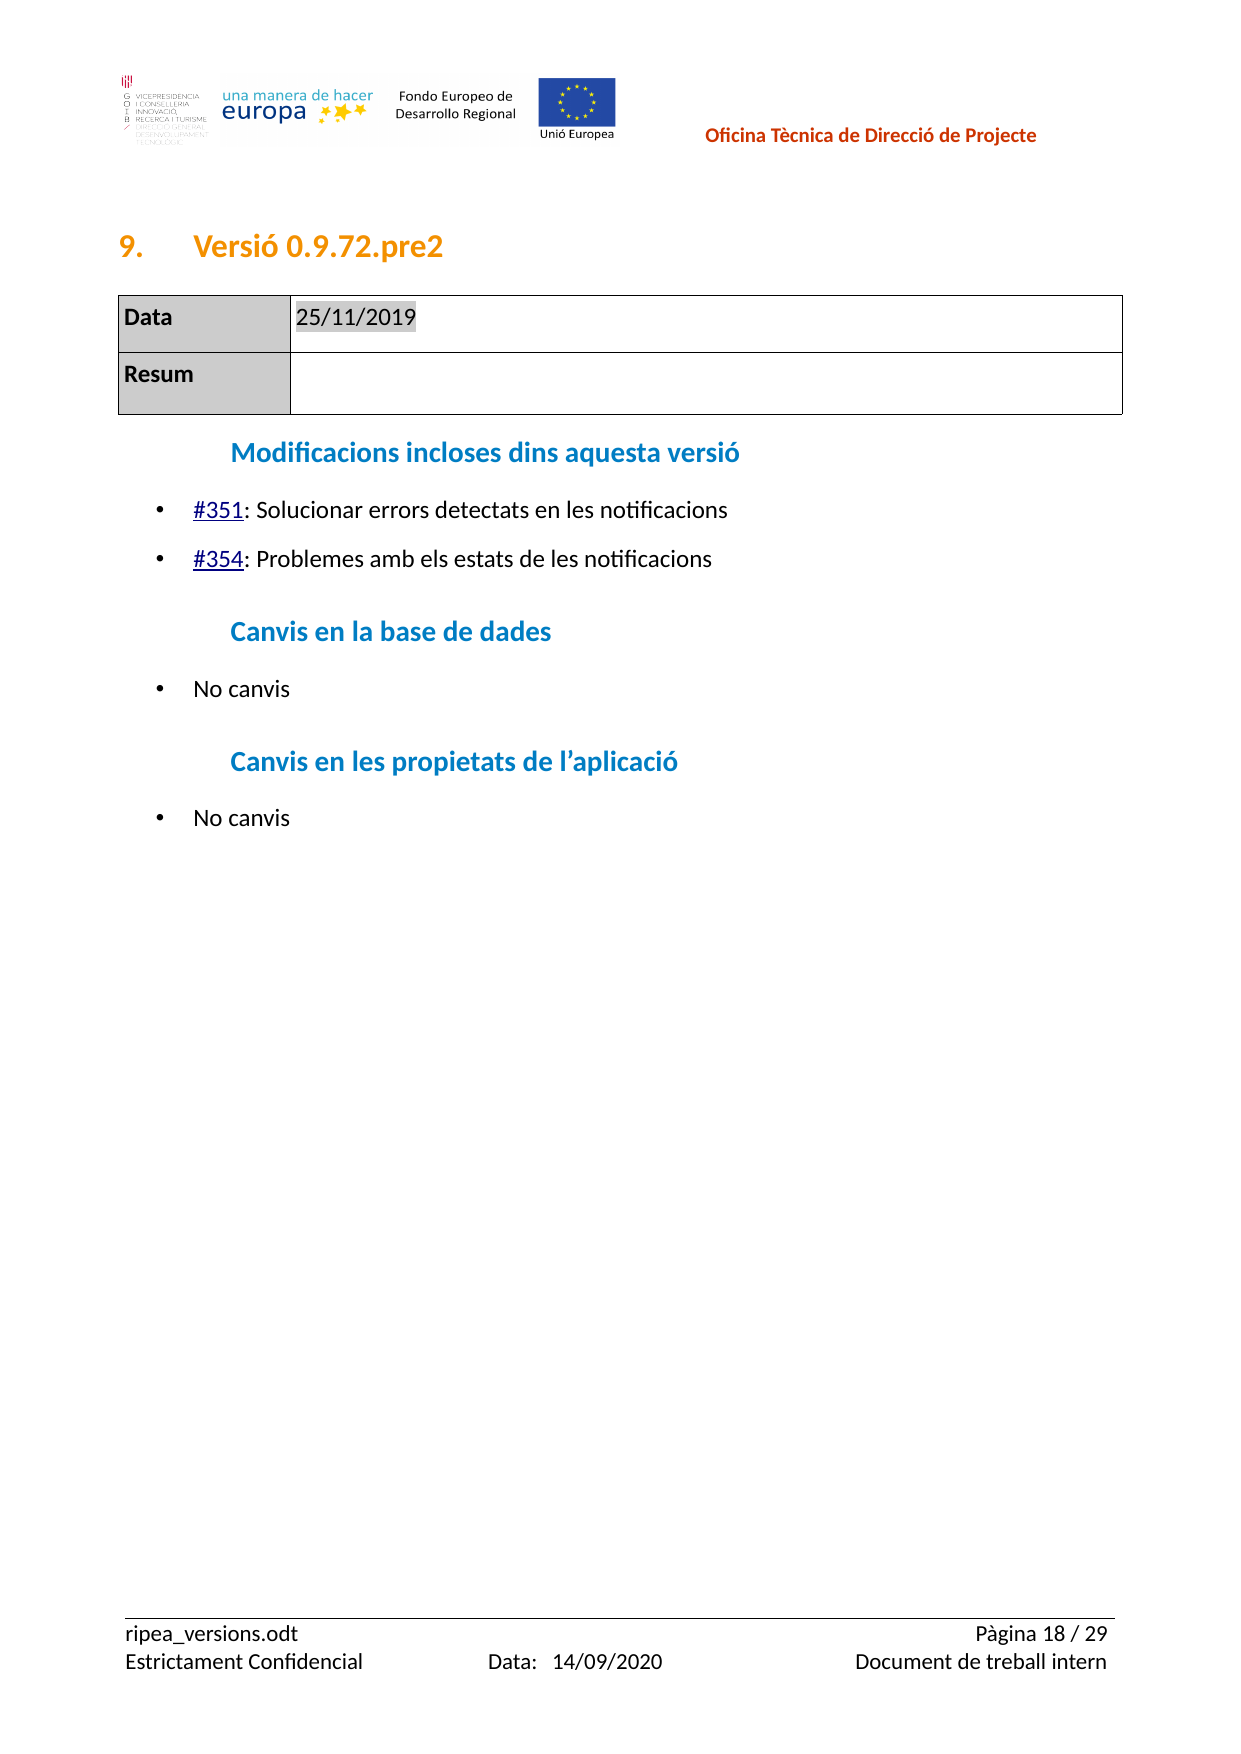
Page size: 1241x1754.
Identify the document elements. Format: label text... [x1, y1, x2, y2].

subtitle Versió 0.9.72.pre2 [118, 225, 1122, 266]
list No canvis [156, 802, 1122, 833]
subtitle Modificacions incloses dins aquesta versió [153, 434, 1122, 470]
subtitle Canvis en la base de dades [153, 613, 1122, 649]
picture [219, 73, 621, 147]
subtitle Canvis en les propietats de l’aplicació [153, 743, 1122, 779]
table_header 25/11/2019 [291, 296, 1122, 352]
list #351: Solucionar errors detectats en les notificacions [156, 494, 1122, 524]
picture [118, 73, 213, 147]
table_cell [291, 353, 1122, 414]
table_header Data [119, 296, 290, 352]
list No canvis [156, 673, 1122, 703]
table_cell Resum [119, 353, 290, 414]
list #354: Problemes amb els estats de les notificacions [156, 543, 1122, 574]
